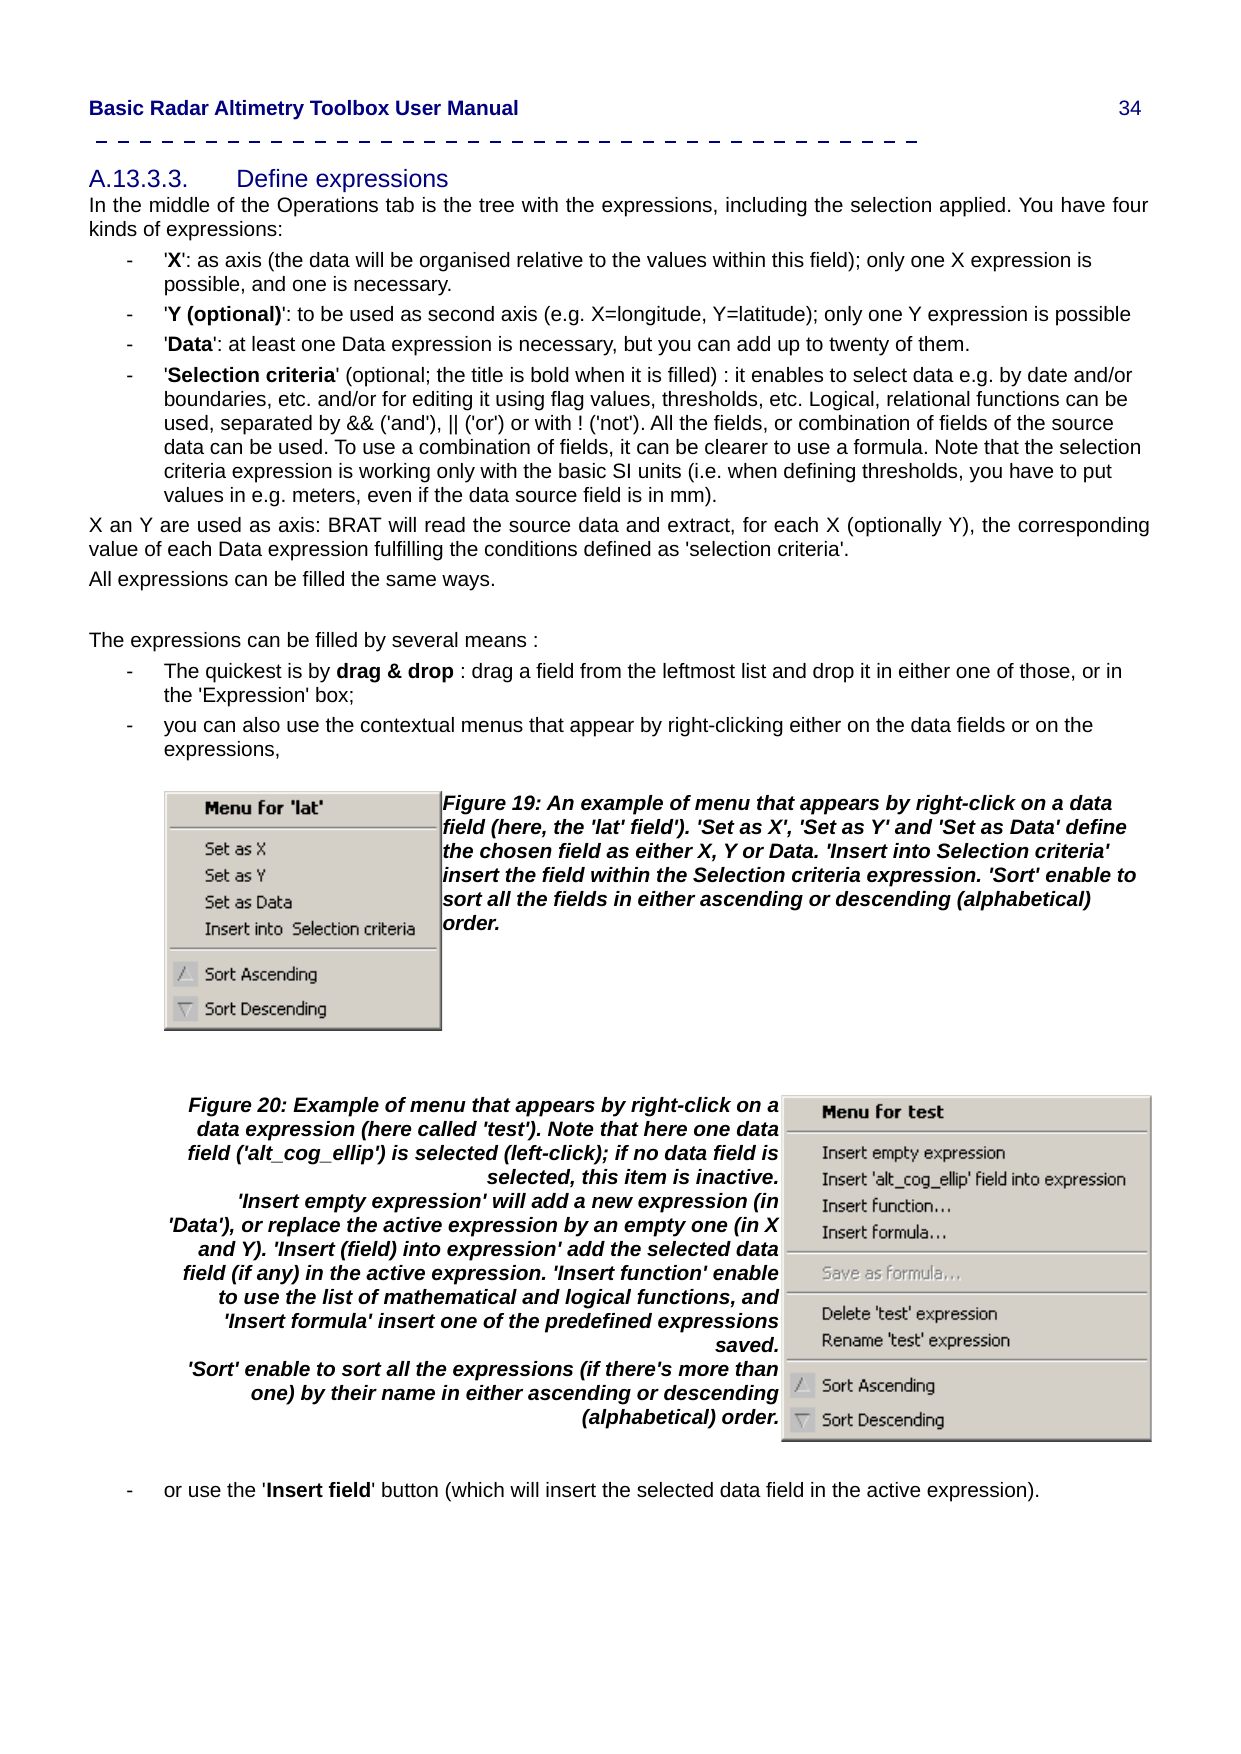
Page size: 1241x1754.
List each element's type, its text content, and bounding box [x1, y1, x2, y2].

list The quickest is by drag & drop : drag a field from the leftmost list and drop it in either one of those, or in the 'Expression' box; [126, 658, 1152, 706]
text In the middle of the Operations tab is the tree with the expressions, including the selection applied. You have four kinds of expressions: [88, 193, 1152, 241]
list you can also use the contextual menus that appear by right-clicking either on the data fields or on the expressions, [126, 713, 1152, 785]
list 'X': as axis (the data will be organised relative to the values within this field); only one X expression is possible, and one is necessary. [126, 247, 1152, 295]
text Figure 19: An example of menu that appears by right-click on a data field (here, the 'lat' field'). 'Set as X', 'Set as Y' and 'Set as Data' define the chosen field as either X, Y or Data. 'Insert into Selection criteria' insert the field within the Selection criteria expression. 'Sort' enable to sort all the fields in either ascending or descending (alphabetical) order. [443, 791, 1152, 935]
text X an Y are used as axis: BRAT will read the source data and extract, for each X (optionally Y), the corresponding value of each Data expression fulfilling the conditions defined as 'selection criteria'. [88, 513, 1152, 561]
text The expressions can be filled by several means : [88, 628, 1152, 652]
list or use the 'Insert field' button (which will insert the selected data field in the active expression). [126, 1477, 1152, 1501]
text All expressions can be filled the same ways. [88, 567, 1152, 591]
subtitle Define expressions [88, 164, 1152, 193]
list 'Y (optional)': to be used as second axis (e.g. X=longitude, Y=latitude); only one Y expression is possible [126, 302, 1152, 326]
list 'Selection criteria' (optional; the title is bold when it is filled) : it enables to select data e.g. by date and/or boundaries, etc. and/or for editing it using flag values, thresholds, etc. Logical, relational functions can be used, separated by && ('and'), || ('or') or with ! ('not'). All the fields, or combination of fields of the source data can be used. To use a combination of fields, it can be clearer to use a formula. Note that the selection criteria expression is working only with the basic SI units (i.e. when defining thresholds, you have to put values in e.g. meters, even if the data source field is in mm). [126, 363, 1152, 506]
text Figure 20: Example of menu that appears by right-click on a data expression (here called 'test'). Note that here one data field ('alt_cog_ellip') is selected (left-click); if no data field is selected, this item is inactive. 'Insert empty expression' will add a new expression (in 'Data'), or replace the active expression by an empty one (in X and Y). 'Insert (field) into expression' add the selected data field (if any) in the active expression. 'Insert function' enable to use the list of mathematical and logical functions, and 'Insert formula' insert one of the predefined expressions saved. 'Sort' enable to sort all the expressions (if there's more than one) by their name in either ascending or descending (alphabetical) order. [167, 1093, 1152, 1428]
list 'Data': at least one Data expression is necessary, but you can add up to twenty of them. [126, 332, 1152, 356]
